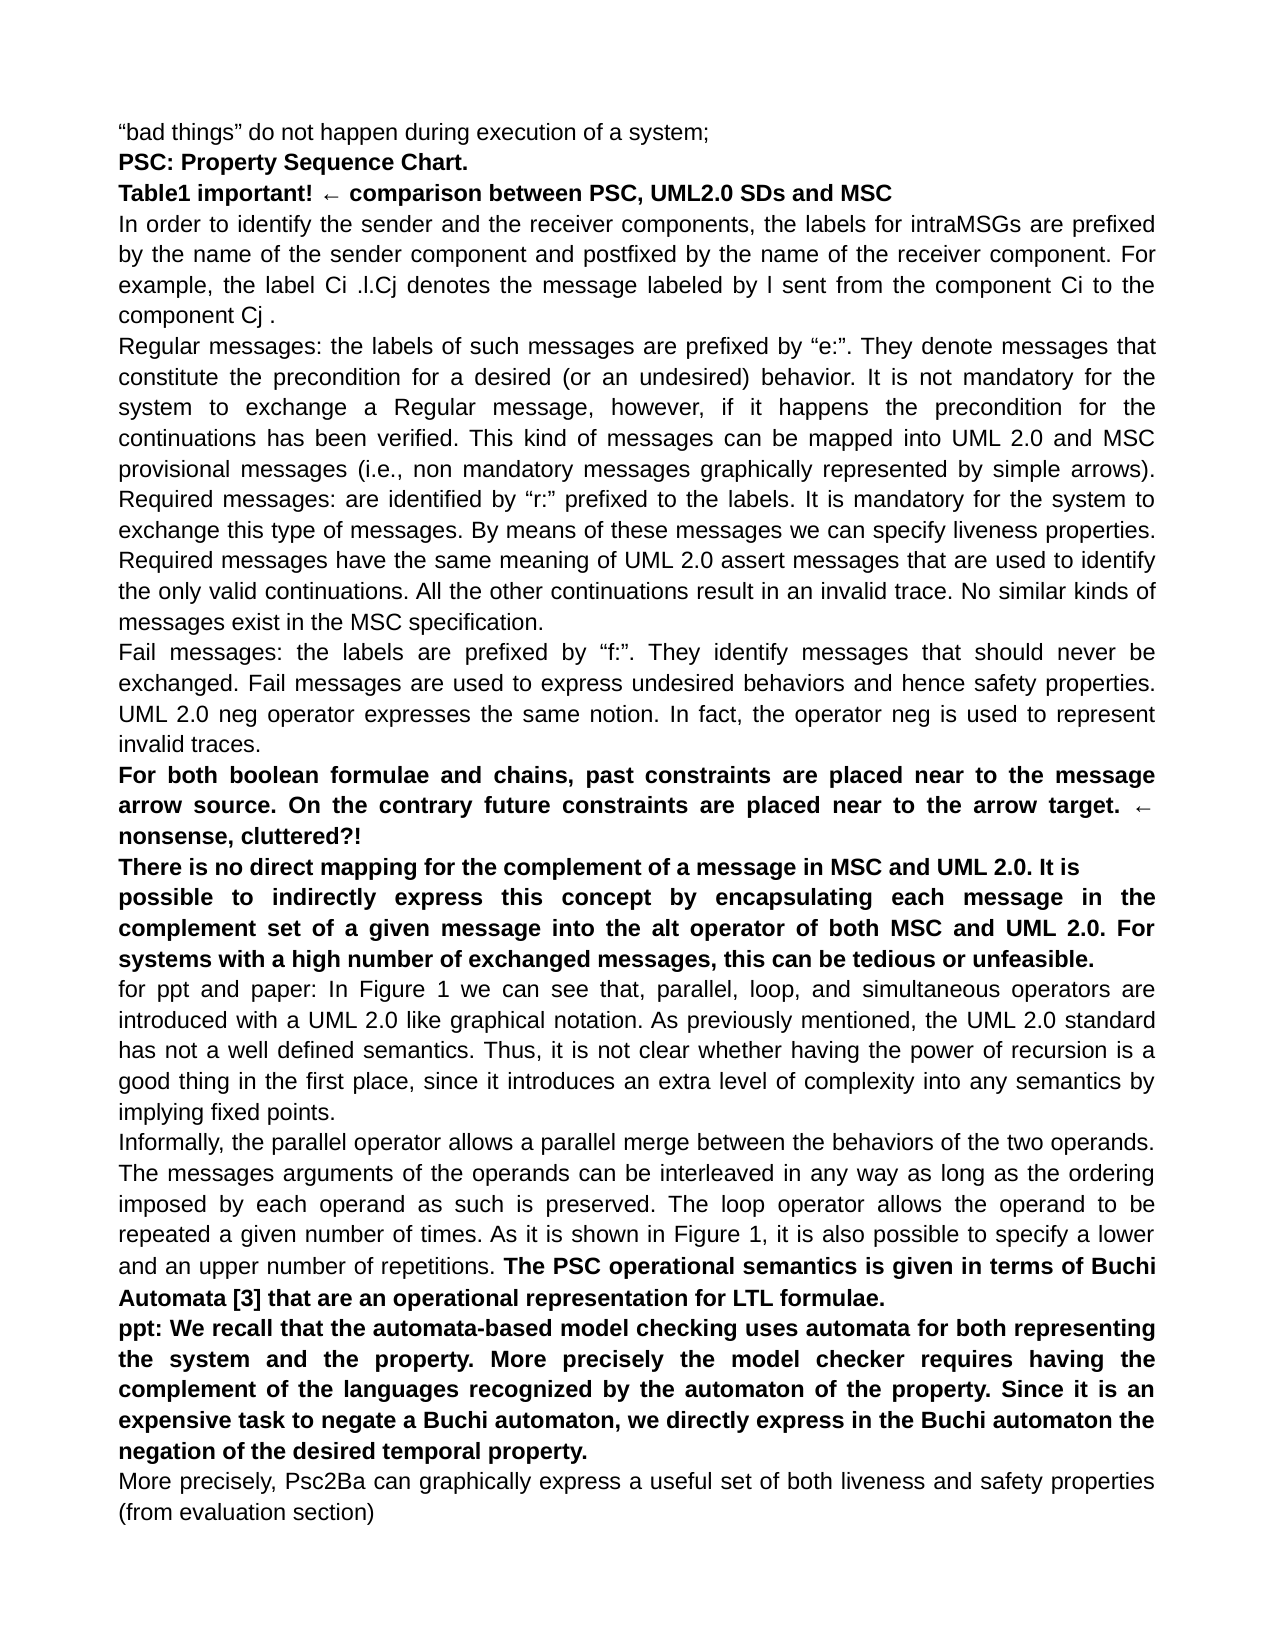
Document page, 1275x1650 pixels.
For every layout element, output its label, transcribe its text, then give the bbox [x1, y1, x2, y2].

text “bad things” do not happen during execution of a system; [118, 118, 1157, 145]
text possible to indirectly express this concept by encapsulating each message in the complement set of a given message into the alt operator of both MSC and UML 2.0. For systems with a high number of exchanged messages, this can be tedious or unfeasible. [118, 884, 1157, 972]
text More precisely, Psc2Ba can graphically express a useful set of both liveness and safety properties (from evaluation section) [118, 1468, 1157, 1525]
text There is no direct mapping for the complement of a message in MSC and UML 2.0. It is [118, 853, 1157, 880]
text Informally, the parallel operator allows a parallel merge between the behaviors of the two operands. The messages arguments of the operands can be interleaved in any way as long as the ordering imposed by each operand as such is preserved. The loop operator allows the operand to be repeated a given number of times. As it is shown in Figure 1, it is also possible to specify a lower and an upper number of repetitions. The PSC operational semantics is given in terms of Buchi Automata [3] that are an operational representation for LTL formulae. [118, 1129, 1157, 1311]
text In order to identify the sender and the receiver components, the labels for intraMSGs are prefixed by the name of the sender component and postfixed by the name of the receiver component. For example, the label Ci .l.Cj denotes the message labeled by l sent from the component Ci to the component Cj . [118, 210, 1157, 329]
text for ppt and paper: In Figure 1 we can see that, parallel, loop, and simultaneous operators are introduced with a UML 2.0 like graphical notation. As previously mentioned, the UML 2.0 standard has not a well defined semantics. Thus, it is not clear whether having the power of recursion is a good thing in the first place, since it introduces an extra level of complexity into any semantics by implying fixed points. [118, 976, 1157, 1125]
text ppt: We recall that the automata-based model checking uses automata for both representing the system and the property. More precisely the model checker requires having the complement of the languages recognized by the automaton of the property. Since it is an expensive task to negate a Buchi automaton, we directly express in the Buchi automaton the negation of the desired temporal property. [118, 1314, 1157, 1464]
text For both boolean formulae and chains, past constraints are placed near to the message arrow source. On the contrary future constraints are placed near to the arrow target. ← nonsense, cluttered?! [118, 761, 1157, 849]
text Table1 important! ← comparison between PSC, UML2.0 SDs and MSC [118, 179, 1157, 206]
text Fail messages: the labels are prefixed by “f:”. They identify messages that should never be exchanged. Fail messages are used to express undesired behaviors and hence safety properties. UML 2.0 neg operator expresses the same notion. In fact, the operator neg is used to represent invalid traces. [118, 639, 1157, 757]
text PSC: Property Sequence Chart. [118, 149, 1157, 176]
text Regular messages: the labels of such messages are prefixed by “e:”. They denote messages that constitute the precondition for a desired (or an undesired) behavior. It is not mandatory for the system to exchange a Regular message, however, if it happens the precondition for the continuations has been verified. This kind of messages can be mapped into UML 2.0 and MSC provisional messages (i.e., non mandatory messages graphically represented by simple arrows). Required messages: are identified by “r:” prefixed to the labels. It is mandatory for the system to exchange this type of messages. By means of these messages we can specify liveness properties. Required messages have the same meaning of UML 2.0 assert messages that are used to identify the only valid continuations. All the other continuations result in an invalid trace. No similar kinds of messages exist in the MSC specification. [118, 332, 1157, 635]
